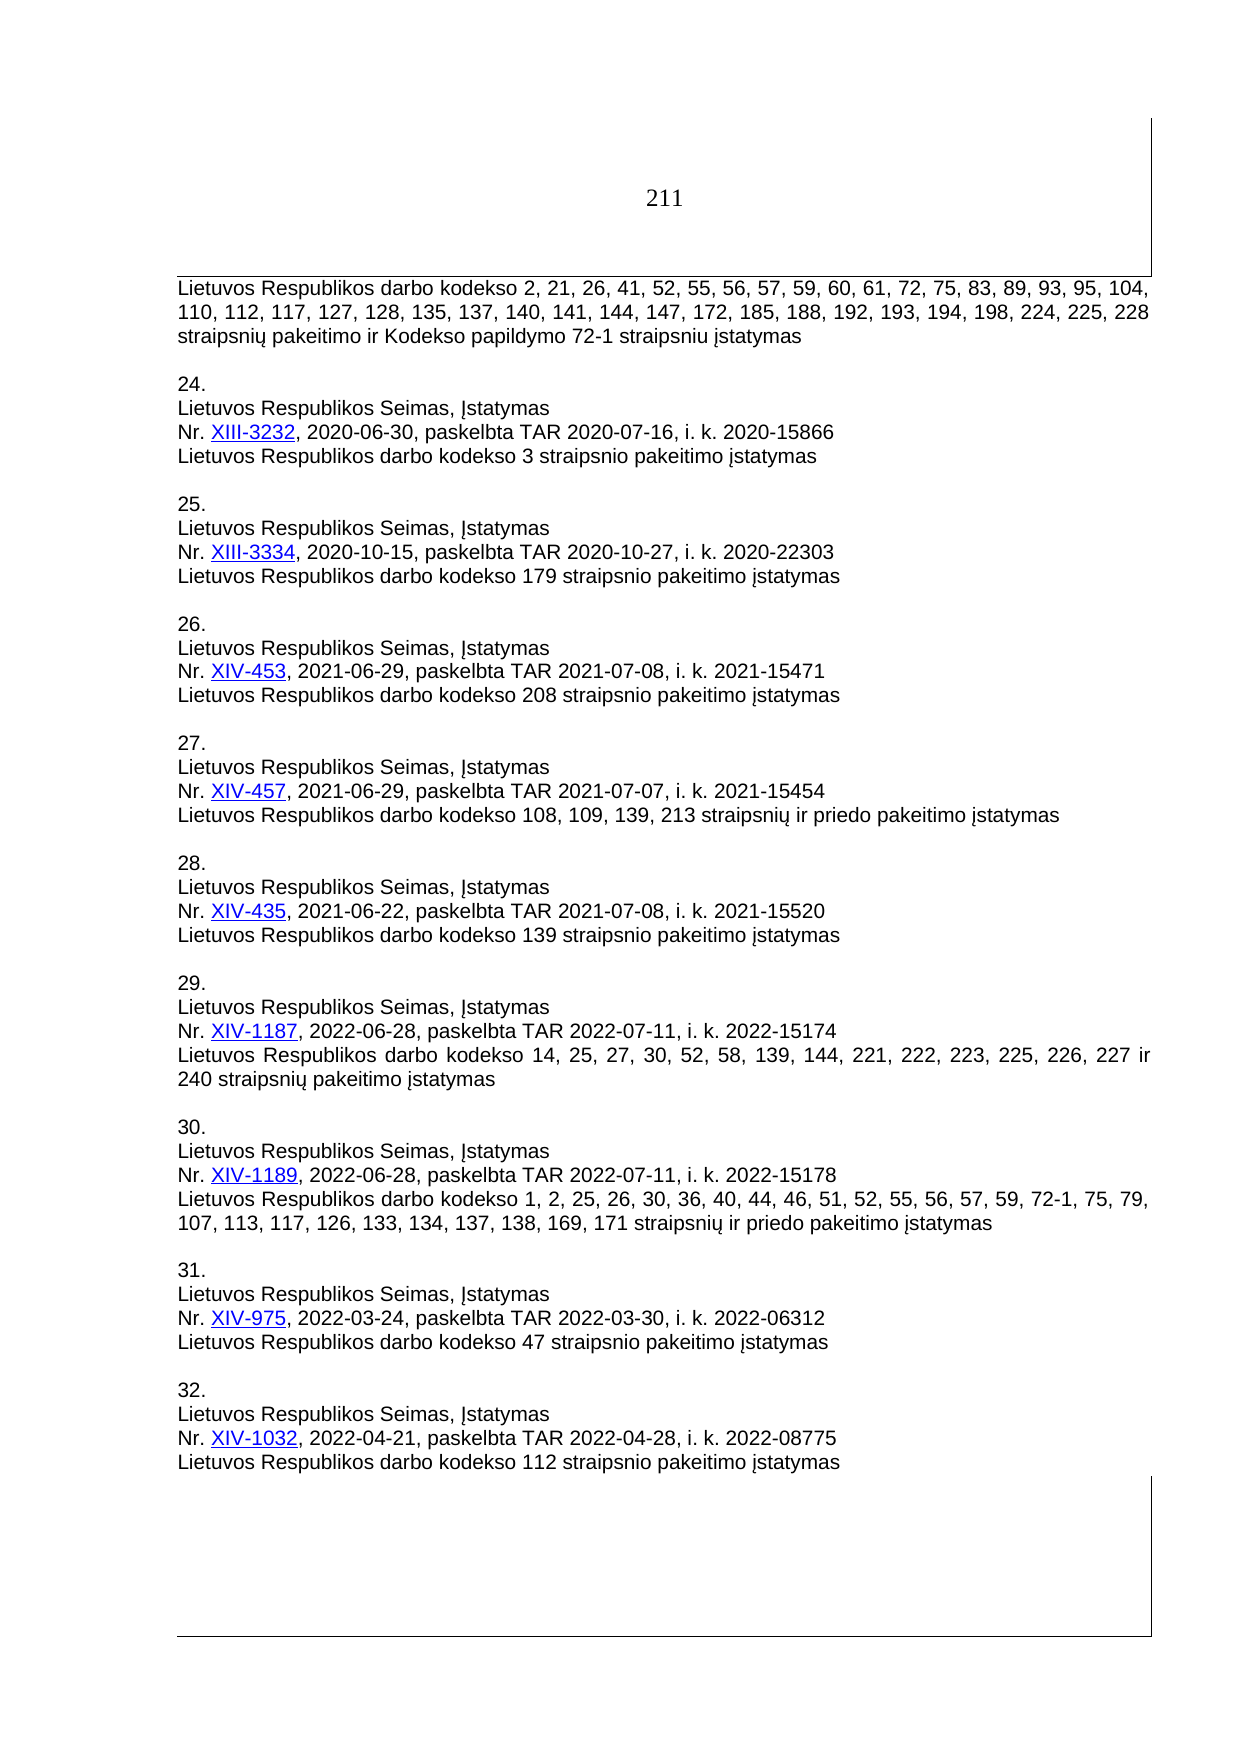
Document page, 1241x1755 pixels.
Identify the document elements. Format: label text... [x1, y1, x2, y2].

text Lietuvos Respublikos Seimas, Įstatymas [177, 1138, 1152, 1162]
text Lietuvos Respublikos darbo kodekso 14, 25, 27, 30, 52, 58, 139, 144, 221, 222, 223, 225, 226, 227 ir 240 straipsnių pakeitimo įstatymas [177, 1043, 1152, 1091]
text Lietuvos Respublikos darbo kodekso 2, 21, 26, 41, 52, 55, 56, 57, 59, 60, 61, 72, 75, 83, 89, 93, 95, 104, 110, 112, 117, 127, 128, 135, 137, 140, 141, 144, 147, 172, 185, 188, 192, 193, 194, 198, 224, 225, 228 straipsnių pakeitimo ir Kodekso papildymo 72-1 straipsniu įstatymas [177, 276, 1152, 348]
text Lietuvos Respublikos Seimas, Įstatymas [177, 755, 1152, 779]
text Lietuvos Respublikos Seimas, Įstatymas [177, 995, 1152, 1019]
text 30. [177, 1114, 1152, 1138]
text Lietuvos Respublikos Seimas, Įstatymas [177, 635, 1152, 659]
text Nr. XIV-435, 2021-06-22, paskelbta TAR 2021-07-08, i. k. 2021-15520 [177, 899, 1152, 923]
text Lietuvos Respublikos darbo kodekso 47 straipsnio pakeitimo įstatymas [177, 1330, 1152, 1354]
text Lietuvos Respublikos darbo kodekso 208 straipsnio pakeitimo įstatymas [177, 683, 1152, 707]
text Nr. XIV-1187, 2022-06-28, paskelbta TAR 2022-07-11, i. k. 2022-15174 [177, 1019, 1152, 1043]
text Lietuvos Respublikos Seimas, Įstatymas [177, 875, 1152, 899]
text 25. [177, 492, 1152, 516]
text Nr. XIV-1032, 2022-04-21, paskelbta TAR 2022-04-28, i. k. 2022-08775 [177, 1426, 1152, 1450]
text Nr. XIII-3232, 2020-06-30, paskelbta TAR 2020-07-16, i. k. 2020-15866 [177, 420, 1152, 444]
text Nr. XIV-1189, 2022-06-28, paskelbta TAR 2022-07-11, i. k. 2022-15178 [177, 1162, 1152, 1186]
text 24. [177, 372, 1152, 396]
text Lietuvos Respublikos darbo kodekso 3 straipsnio pakeitimo įstatymas [177, 444, 1152, 468]
text Nr. XIII-3334, 2020-10-15, paskelbta TAR 2020-10-27, i. k. 2020-22303 [177, 539, 1152, 563]
text Nr. XIV-975, 2022-03-24, paskelbta TAR 2022-03-30, i. k. 2022-06312 [177, 1306, 1152, 1330]
text Nr. XIV-453, 2021-06-29, paskelbta TAR 2021-07-08, i. k. 2021-15471 [177, 659, 1152, 683]
text Lietuvos Respublikos Seimas, Įstatymas [177, 516, 1152, 539]
text Lietuvos Respublikos Seimas, Įstatymas [177, 396, 1152, 420]
text 31. [177, 1258, 1152, 1282]
text Lietuvos Respublikos darbo kodekso 112 straipsnio pakeitimo įstatymas [177, 1450, 1152, 1474]
text 32. [177, 1378, 1152, 1402]
text Lietuvos Respublikos darbo kodekso 139 straipsnio pakeitimo įstatymas [177, 923, 1152, 947]
text 27. [177, 731, 1152, 755]
text 29. [177, 971, 1152, 995]
text 28. [177, 851, 1152, 875]
text Lietuvos Respublikos Seimas, Įstatymas [177, 1402, 1152, 1426]
text Nr. XIV-457, 2021-06-29, paskelbta TAR 2021-07-07, i. k. 2021-15454 [177, 779, 1152, 803]
text Lietuvos Respublikos darbo kodekso 108, 109, 139, 213 straipsnių ir priedo pakeitimo įstatymas [177, 803, 1152, 827]
text Lietuvos Respublikos Seimas, Įstatymas [177, 1282, 1152, 1306]
text Lietuvos Respublikos darbo kodekso 1, 2, 25, 26, 30, 36, 40, 44, 46, 51, 52, 55, 56, 57, 59, 72-1, 75, 79, 107, 113, 117, 126, 133, 134, 137, 138, 169, 171 straipsnių ir priedo pakeitimo įstatymas [177, 1186, 1152, 1234]
text 26. [177, 611, 1152, 635]
text Lietuvos Respublikos darbo kodekso 179 straipsnio pakeitimo įstatymas [177, 563, 1152, 587]
